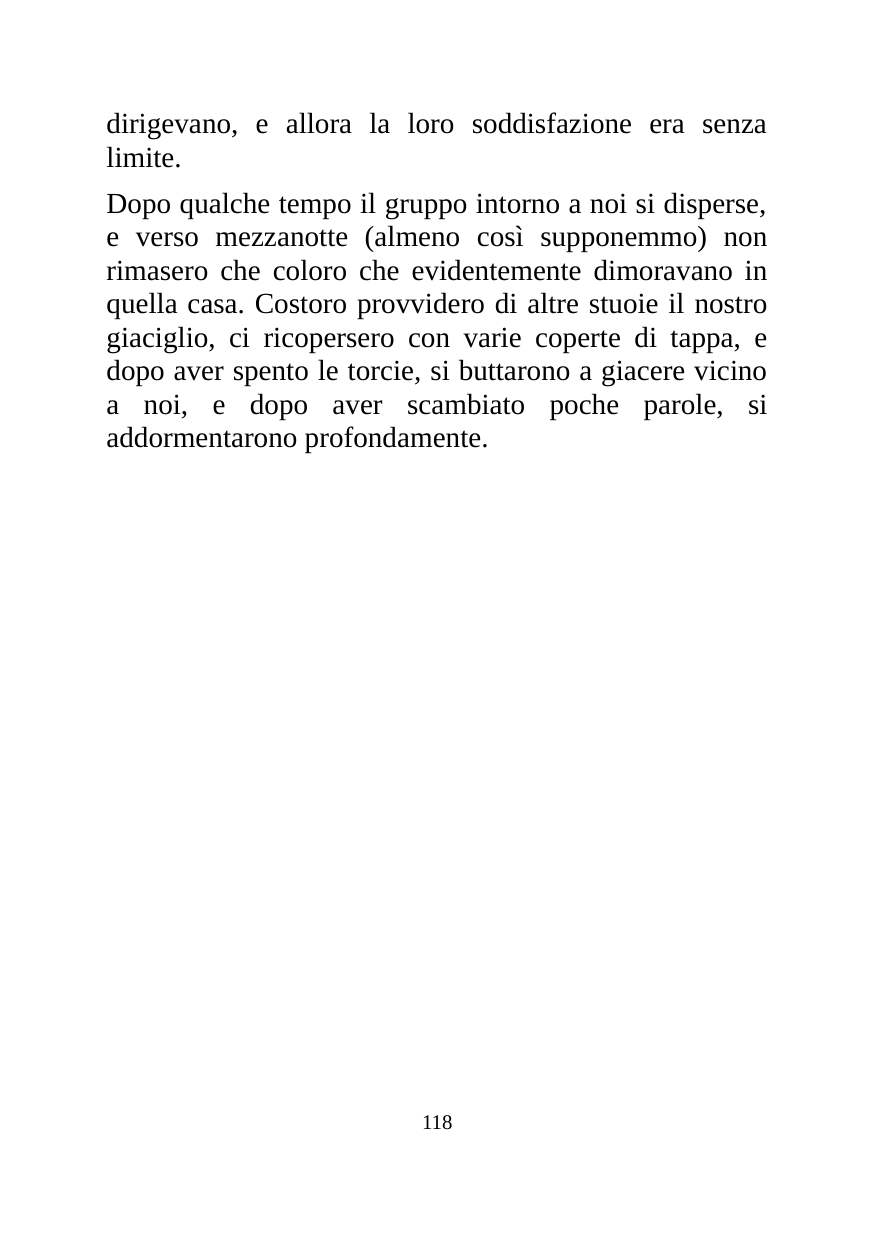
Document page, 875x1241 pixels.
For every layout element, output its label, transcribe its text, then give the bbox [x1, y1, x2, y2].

text dirigevano, e allora la loro soddisfazione era senza limite. [106, 106, 768, 173]
text Dopo qualche tempo il gruppo intorno a noi si disperse, e verso mezzanotte (almeno così supponemmo) non rimasero che coloro che evidentemente dimoravano in quella casa. Costoro provvidero di altre stuoie il nostro giaciglio, ci ricopersero con varie coperte di tappa, e dopo aver spento le torcie, si buttarono a giacere vicino a noi, e dopo aver scambiato poche parole, si addormentarono profondamente. [106, 186, 768, 454]
